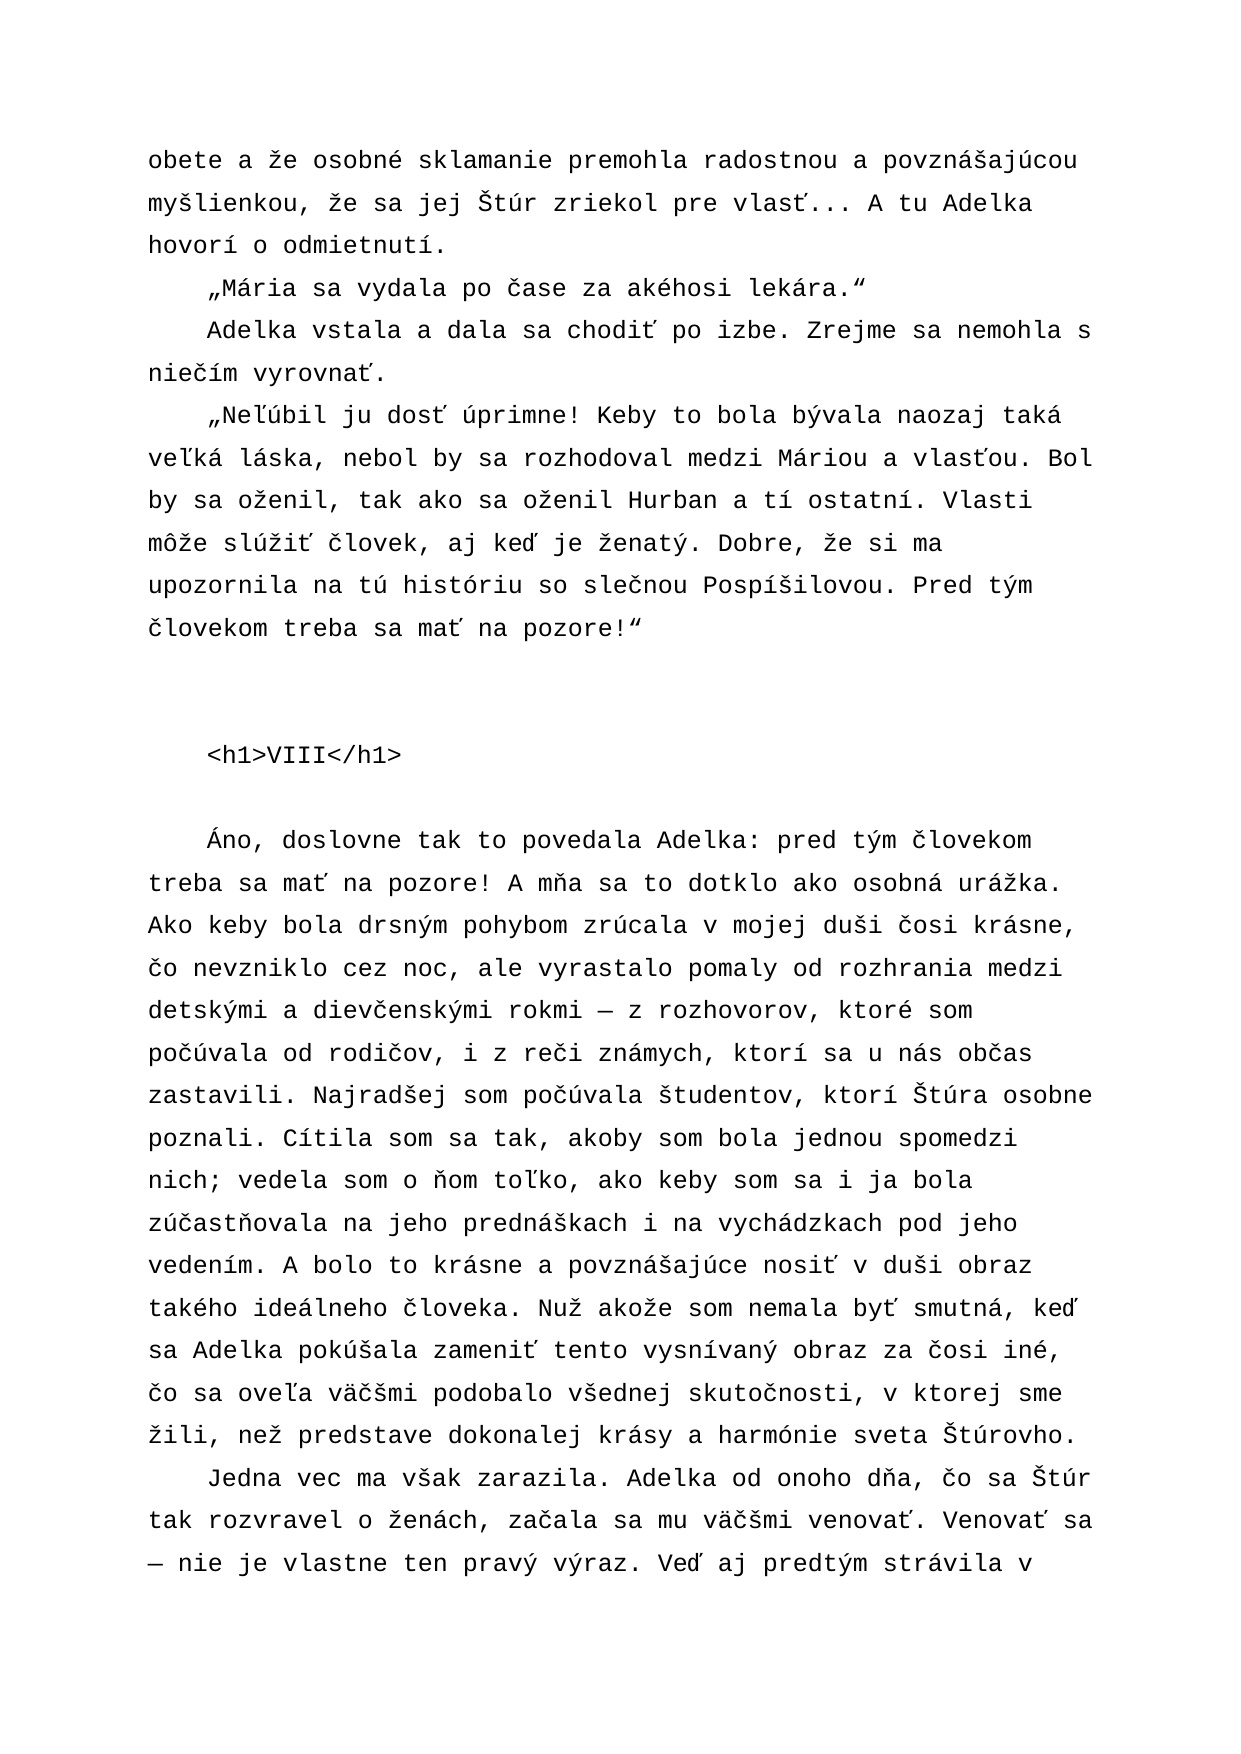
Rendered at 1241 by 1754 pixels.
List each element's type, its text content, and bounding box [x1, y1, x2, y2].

text obete a že osobné sklamanie premohla radostnou a povznášajúcou myšlienkou, že sa jej Štúr zriekol pre vlasť... A tu Adelka hovorí o odmietnutí. [148, 148, 1093, 261]
text „Neľúbil ju dosť úprimne! Keby to bola bývala naozaj taká veľká láska, nebol by sa rozhodoval medzi Máriou a vlasťou. Bol by sa oženil, tak ako sa oženil Hurban a tí ostatní. Vlasti môže slúžiť človek, aj keď je ženatý. Dobre, že si ma upozornila na tú históriu so slečnou Pospíšilovou. Pred tým človekom treba sa mať na pozore!“ [148, 403, 1093, 643]
text Áno, doslovne tak to povedala Adelka: pred tým človekom treba sa mať na pozore! A mňa sa to dotklo ako osobná urážka. Ako keby bola drsným pohybom zrúcala v mojej duši čosi krásne, čo nevzniklo cez noc, ale vyrastalo pomaly od rozhrania medzi detskými a dievčenskými rokmi — z rozhovorov, ktoré som počúvala od rodičov, i z reči známych, ktorí sa u nás občas zastavili. Najradšej som počúvala študentov, ktorí Štúra osobne poznali. Cítila som sa tak, akoby som bola jednou spomedzi nich; vedela som o ňom toľko, ako keby som sa i ja bola zúčastňovala na jeho prednáškach i na vychádzkach pod jeho vedením. A bolo to krásne a povznášajúce nosiť v duši obraz takého ideálneho človeka. Nuž akože som nemala byť smutná, keď sa Adelka pokúšala zameniť tento vysnívaný obraz za čosi iné, čo sa oveľa väčšmi podobalo všednej skutočnosti, v ktorej sme žili, než predstave dokonalej krásy a harmónie sveta Štúrovho. [148, 828, 1093, 1451]
text Adelka vstala a dala sa chodiť po izbe. Zrejme sa nemohla s niečím vyrovnať. [148, 318, 1093, 388]
text <h1>VIII</h1> [148, 743, 1093, 771]
text Jedna vec ma však zarazila. Adelka od onoho dňa, čo sa Štúr tak rozvravel o ženách, začala sa mu väčšmi venovať. Venovať sa — nie je vlastne ten pravý výraz. Veď aj predtým strávila v [148, 1465, 1093, 1578]
text „Mária sa vydala po čase za akéhosi lekára.“ [148, 275, 1093, 303]
